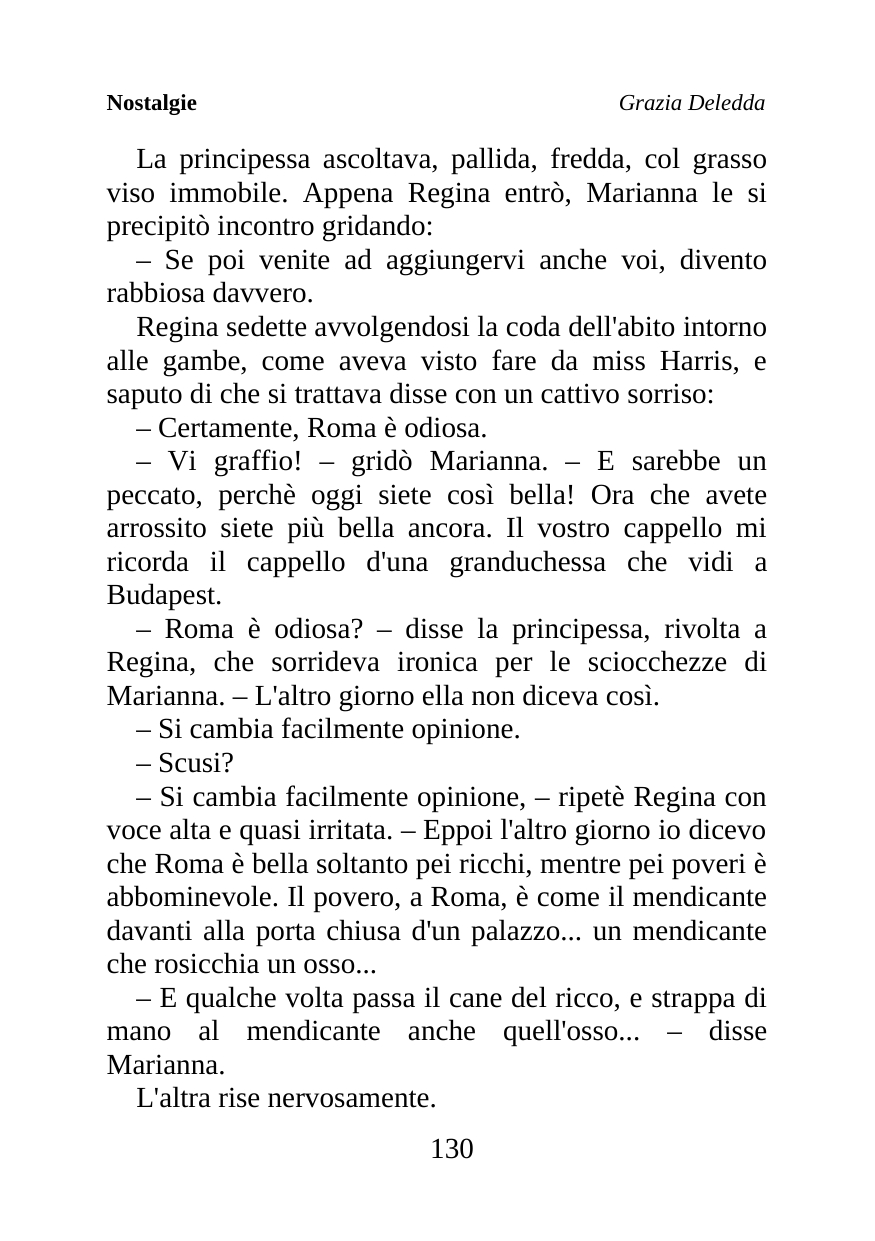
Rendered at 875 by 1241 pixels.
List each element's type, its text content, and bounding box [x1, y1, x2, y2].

text – Vi graffio! – gridò Marianna. – E sarebbe un peccato, perchè oggi siete così bella! Ora che avete arrossito siete più bella ancora. Il vostro cappello mi ricorda il cappello d'una granduchessa che vidi a Budapest. [106, 443, 768, 611]
text – Se poi venite ad aggiungervi anche voi, divento rabbiosa davvero. [106, 242, 768, 309]
text – E qualche volta passa il cane del ricco, e strappa di mano al mendicante anche quell'osso... – disse Marianna. [106, 980, 768, 1081]
text – Roma è odiosa? – disse la principessa, rivolta a Regina, che sorrideva ironica per le sciocchezze di Marianna. – L'altro giorno ella non diceva così. [106, 611, 768, 712]
text La principessa ascoltava, pallida, fredda, col grasso viso immobile. Appena Regina entrò, Marianna le si precipitò incontro gridando: [106, 141, 768, 242]
text – Si cambia facilmente opinione. [106, 712, 768, 745]
text – Certamente, Roma è odiosa. [106, 410, 768, 443]
text – Scusi? [106, 745, 768, 779]
text Regina sedette avvolgendosi la coda dell'abito intorno alle gambe, come aveva visto fare da miss Harris, e saputo di che si trattava disse con un cattivo sorriso: [106, 309, 768, 410]
text – Si cambia facilmente opinione, – ripetè Regina con voce alta e quasi irritata. – Eppoi l'altro giorno io dicevo che Roma è bella soltanto pei ricchi, mentre pei poveri è abbominevole. Il povero, a Roma, è come il mendicante davanti alla porta chiusa d'un palazzo... un mendicante che rosicchia un osso... [106, 779, 768, 980]
text L'altra rise nervosamente. [106, 1081, 768, 1114]
